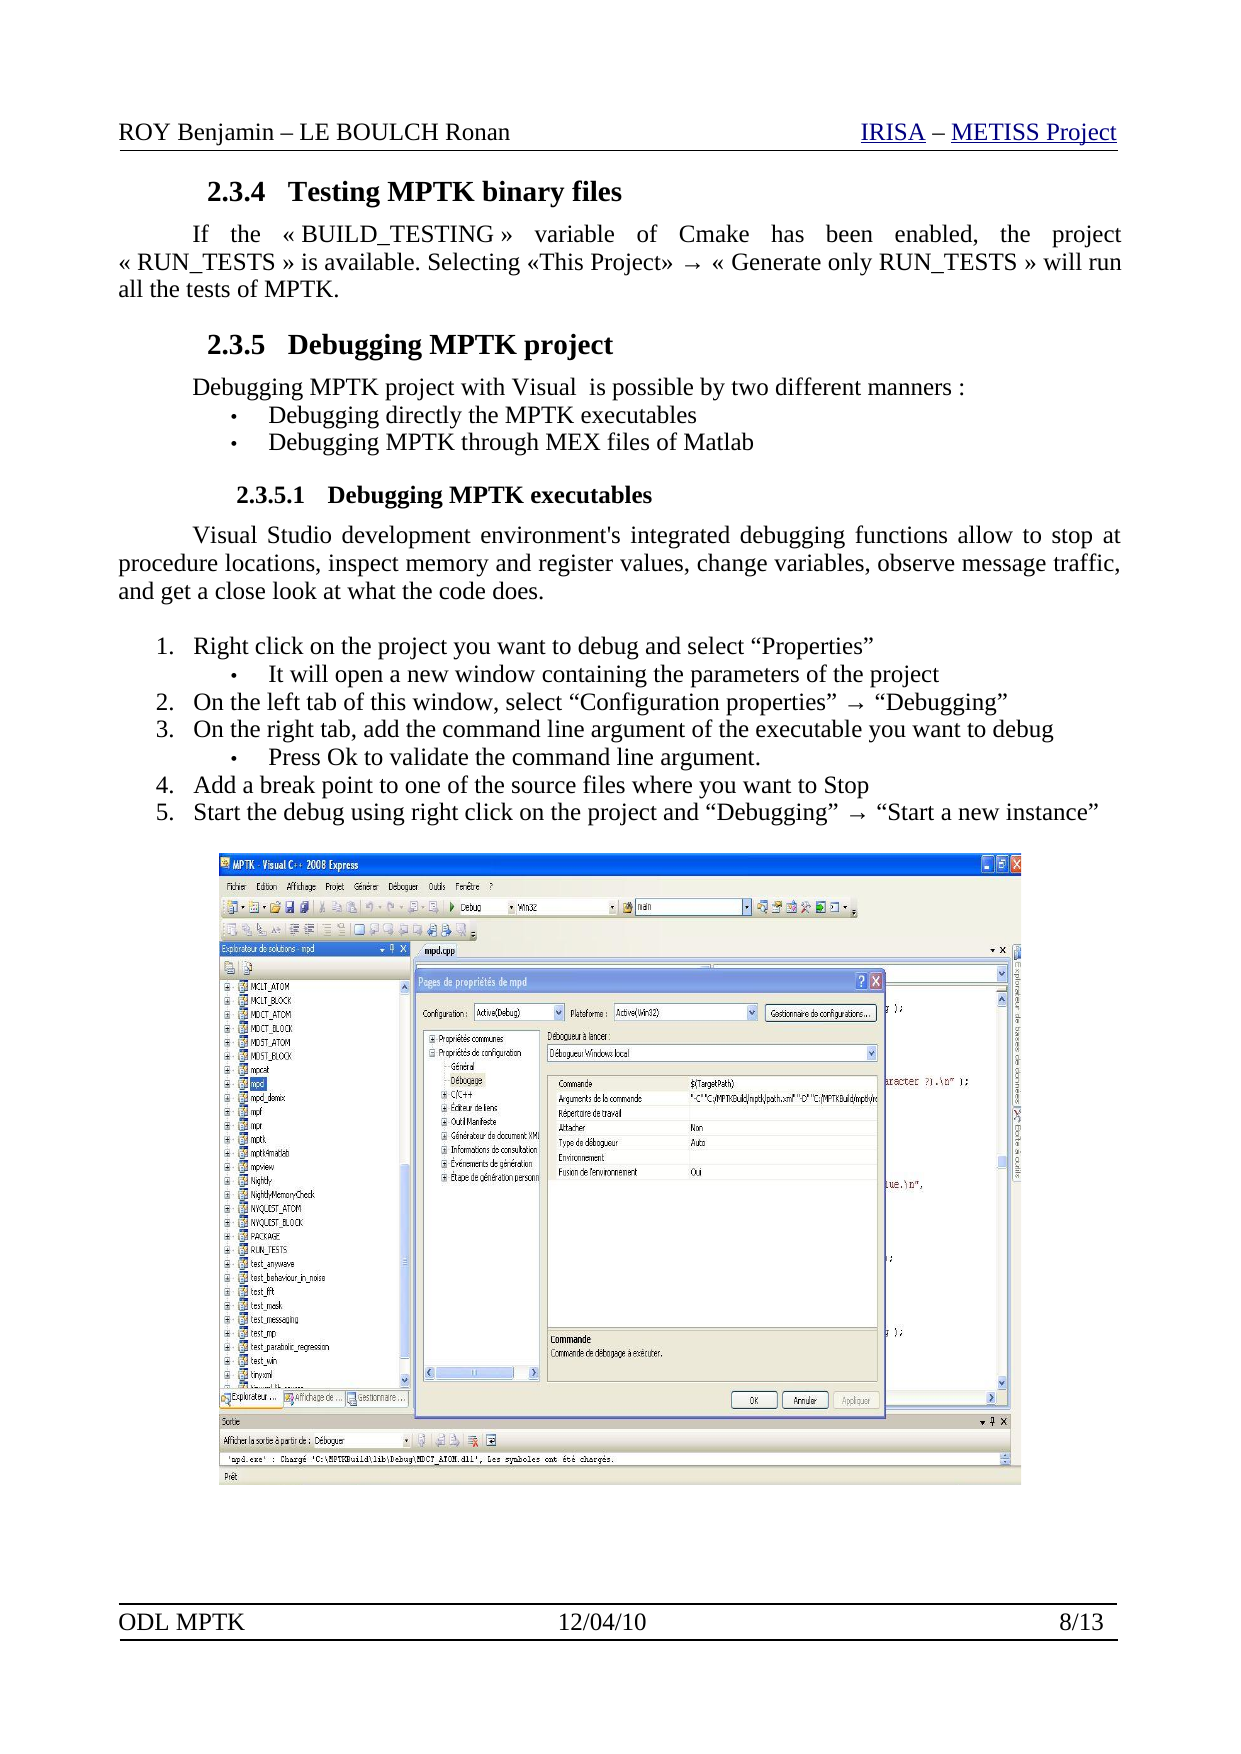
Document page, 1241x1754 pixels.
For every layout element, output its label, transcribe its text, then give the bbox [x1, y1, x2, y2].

subtitle Testing MPTK binary files [118, 175, 1122, 208]
list Start the debug using right click on the project and “Debugging” → “Start a new instance” [156, 798, 1122, 826]
text If the « BUILD_TESTING » variable of Cmake has been enabled, the project « RUN_TESTS » is available. Selecting «This Project» → « Generate only RUN_TESTS » will run all the tests of MPTK. [118, 220, 1122, 303]
list Right click on the project you want to debug and select “Properties” [156, 632, 1122, 660]
text Debugging MPTK project with Visual is possible by two different manners : [118, 373, 1122, 401]
subtitle Debugging MPTK project [118, 328, 1122, 361]
picture [219, 853, 1022, 1485]
subtitle Debugging MPTK executables [118, 481, 1122, 509]
list Debugging directly the MPTK executables [231, 401, 1122, 428]
list On the right tab, add the command line argument of the executable you want to debug [156, 715, 1122, 743]
list Add a break point to one of the source files where you want to Stop [156, 771, 1122, 798]
text Visual Studio development environment's integrated debugging functions allow to stop at procedure locations, inspect memory and register values, change variables, observe message traffic, and get a close look at what the code does. [118, 521, 1122, 604]
list Debugging MPTK through MEX files of Matlab [231, 428, 1122, 456]
list On the left tab of this window, select “Configuration properties” → “Debugging” [156, 688, 1122, 715]
list Press Ok to validate the command line argument. [231, 743, 1122, 771]
list It will open a new window containing the parameters of the project [231, 660, 1122, 688]
